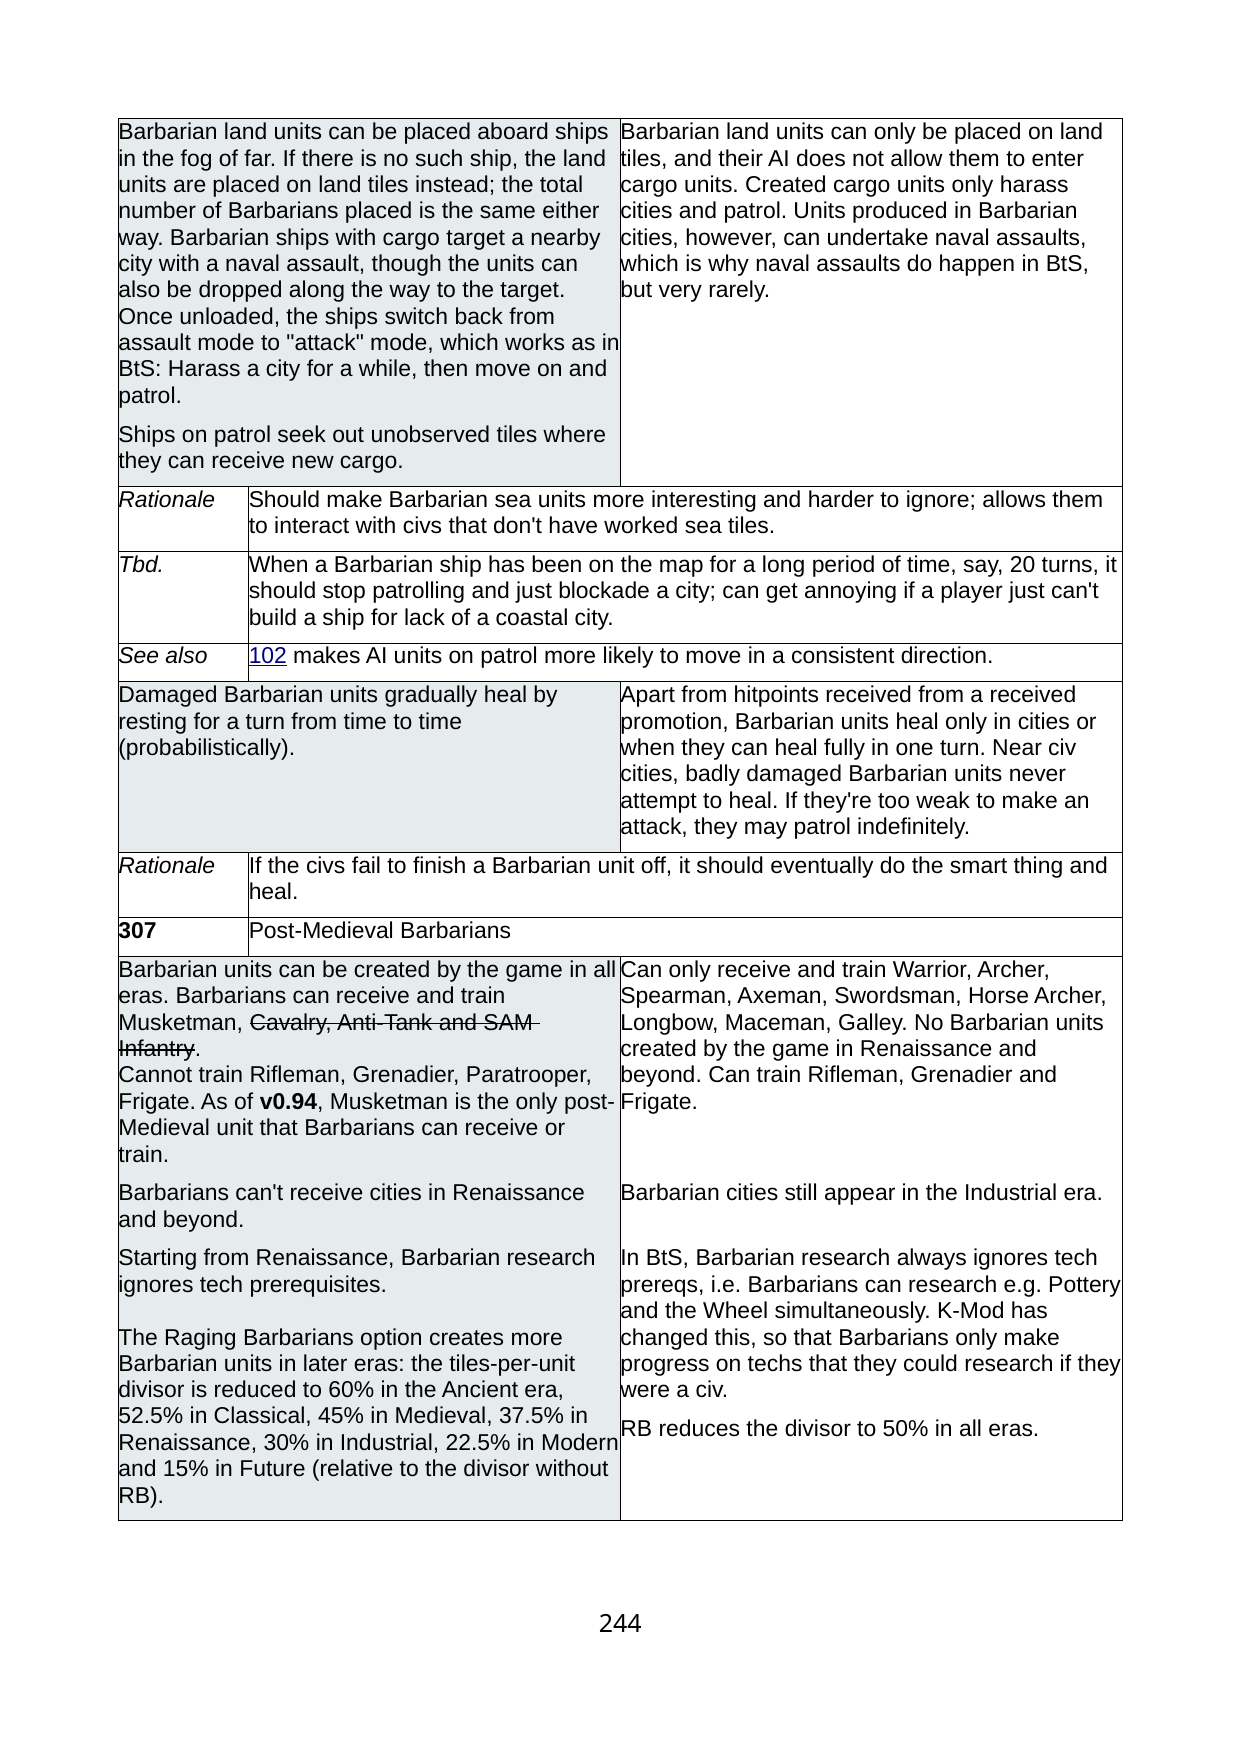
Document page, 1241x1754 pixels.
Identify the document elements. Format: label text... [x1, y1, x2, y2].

table_cell Barbarian land units can be placed aboard ships in the fog of far. If there is no such ship, the land units are placed on land tiles instead; the total number of Barbarians placed is the same either way. Barbarian ships with cargo target a nearby city with a naval assault, though the units can also be dropped along the way to the target. Once unloaded, the ships switch back from assault mode to "attack" mode, which works as in BtS: Harass a city for a while, then move on and patrol. Ships on patrol seek out unobserved tiles where they can receive new cargo. [119, 119, 620, 486]
table_cell Damaged Barbarian units gradually heal by resting for a turn from time to time (probabilistically). [119, 682, 620, 852]
table_cell Post-Medieval Barbarians [249, 918, 1122, 956]
table_cell 307 [119, 918, 248, 956]
table_cell Apart from hitpoints received from a received promotion, Barbarian units heal only in cities or when they can heal fully in one turn. Near civ cities, badly damaged Barbarian units never attempt to heal. If they're too weak to make an attack, they may patrol indefinitely. [621, 682, 1122, 852]
table_cell 102 makes AI units on patrol more likely to move in a consistent direction. [249, 644, 1122, 681]
table_cell Can only receive and train Warrior, Archer, Spearman, Axeman, Swordsman, Horse Archer, Longbow, Maceman, Galley. No Barbarian units created by the game in Renaissance and beyond. Can train Rifleman, Grenadier and Frigate. Barbarian cities still appear in the Industrial era. In BtS, Barbarian research always ignores tech prereqs, i.e. Barbarians can research e.g. Pottery and the Wheel simultaneously. K-Mod has changed this, so that Barbarians only make progress on techs that they could research if they were a civ. RB reduces the divisor to 50% in all eras. [621, 957, 1122, 1520]
table_cell If the civs fail to finish a Barbarian unit off, it should eventually do the smart thing and heal. [249, 853, 1122, 917]
table_cell Rationale [119, 487, 248, 551]
table_cell When a Barbarian ship has been on the map for a long period of time, say, 20 turns, it should stop patrolling and just blockade a city; can get annoying if a player just can't build a ship for lack of a coastal city. [249, 552, 1122, 642]
table_cell Rationale [119, 853, 248, 917]
table_cell See also [119, 644, 248, 681]
table_cell Barbarian units can be created by the game in all eras. Barbarians can receive and train Musketman, Cavalry, Anti-Tank and SAM Infantry. Cannot train Rifleman, Grenadier, Paratrooper, Frigate. As of v0.94, Musketman is the only post-Medieval unit that Barbarians can receive or train. Barbarians can't receive cities in Renaissance and beyond. Starting from Renaissance, Barbarian research ignores tech prerequisites. The Raging Barbarians option creates more Barbarian units in later eras: the tiles-per-unit divisor is reduced to 60% in the Ancient era, 52.5% in Classical, 45% in Medieval, 37.5% in Renaissance, 30% in Industrial, 22.5% in Modern and 15% in Future (relative to the divisor without RB). [119, 957, 620, 1520]
table_cell Tbd. [119, 552, 248, 642]
table_cell Should make Barbarian sea units more interesting and harder to ignore; allows them to interact with civs that don't have worked sea tiles. [249, 487, 1122, 551]
table_cell Barbarian land units can only be placed on land tiles, and their AI does not allow them to enter cargo units. Created cargo units only harass cities and patrol. Units produced in Barbarian cities, however, can undertake naval assaults, which is why naval assaults do happen in BtS, but very rarely. [621, 119, 1122, 486]
